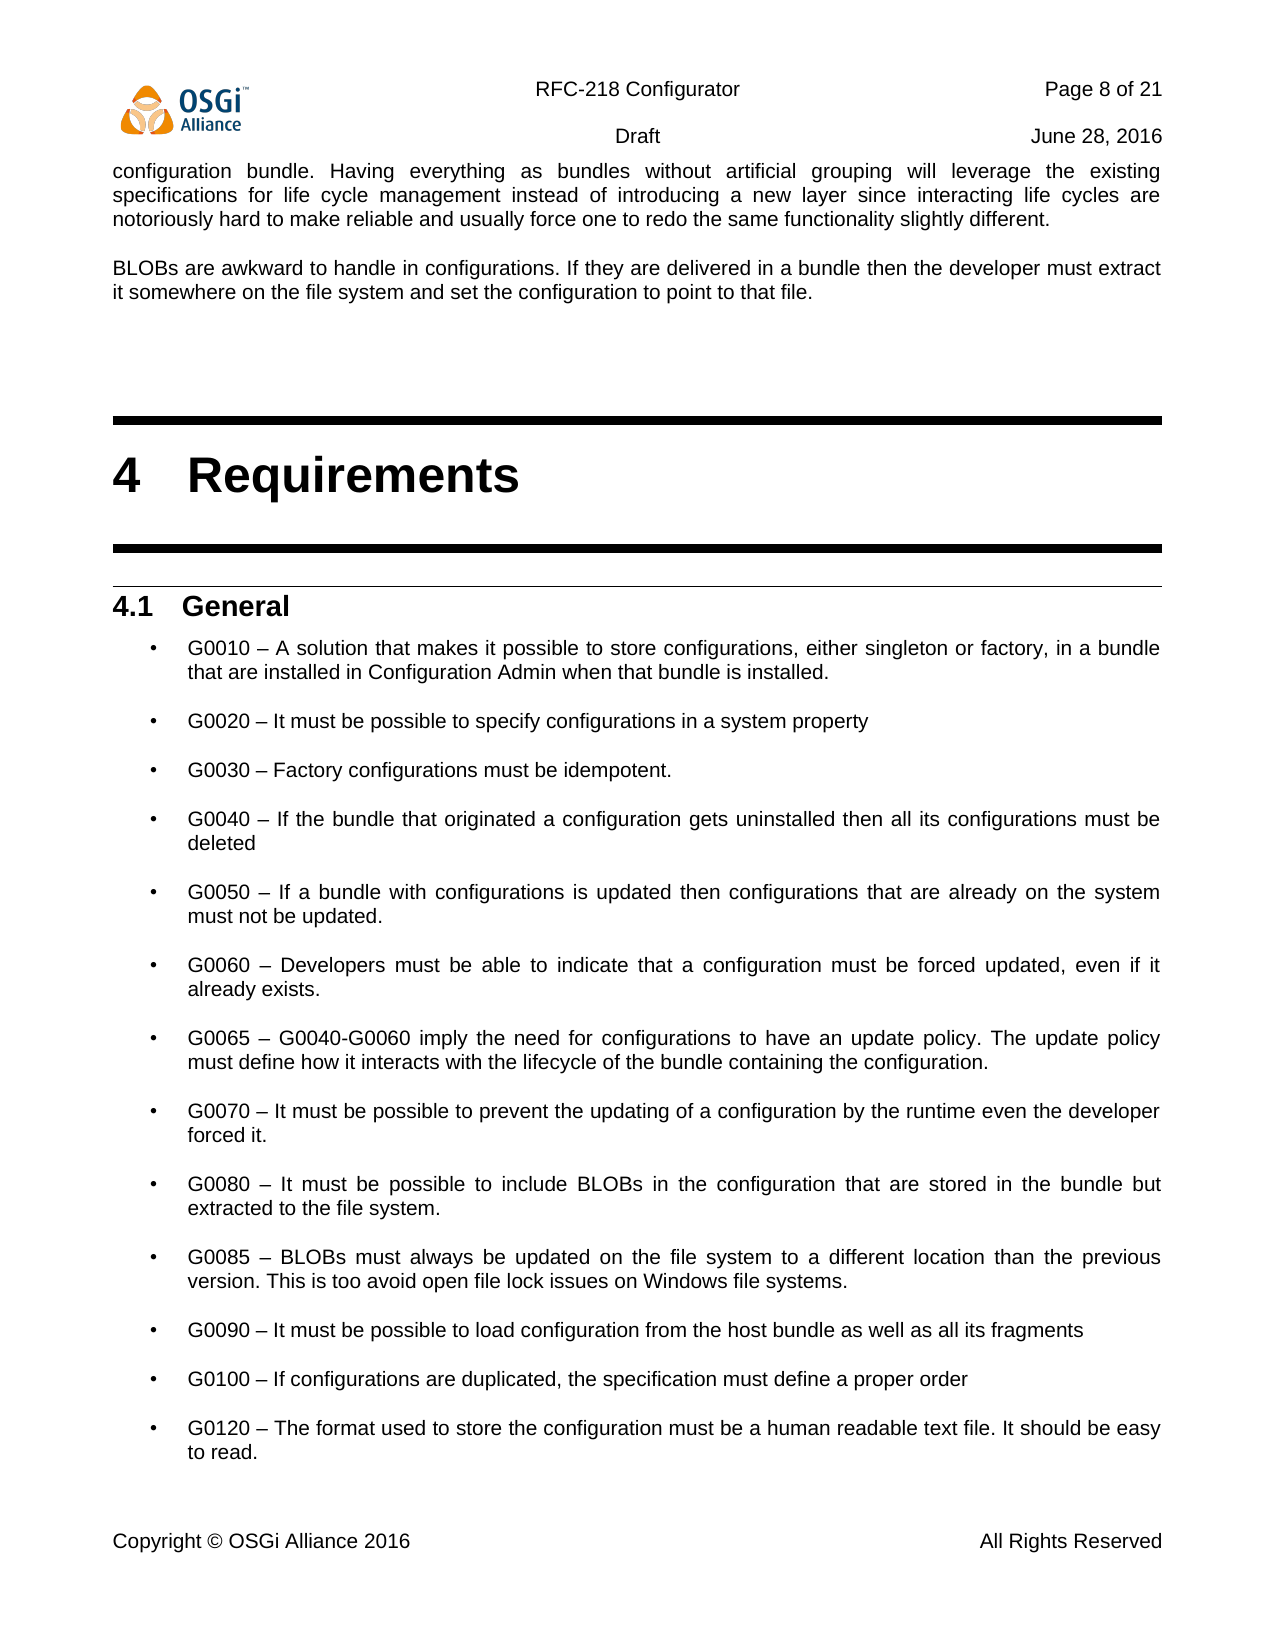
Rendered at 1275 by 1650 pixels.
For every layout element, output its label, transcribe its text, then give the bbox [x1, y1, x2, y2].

picture [113, 78, 257, 142]
list G0120 – The format used to store the configuration must be a human readable text file. It should be easy to read. [150, 1416, 1162, 1464]
list G0085 – BLOBs must always be updated on the file system to a different location than the previous version. This is too avoid open file lock issues on Windows file systems. [150, 1245, 1162, 1293]
list G0100 – If configurations are duplicated, the specification must define a proper order [150, 1367, 1162, 1391]
text BLOBs are awkward to handle in configurations. If they are delivered in a bundle then the developer must extract it somewhere on the file system and set the configuration to point to that file. [112, 256, 1162, 304]
list G0060 – Developers must be able to indicate that a configuration must be forced updated, even if it already exists. [150, 953, 1162, 1001]
list G0030 – Factory configurations must be idempotent. [150, 757, 1162, 782]
list G0020 – It must be possible to specify configurations in a system property [150, 708, 1162, 732]
list G0065 – G0040-G0060 imply the need for configurations to have an update policy. The update policy must define how it interacts with the lifecycle of the bundle containing the configuration. [150, 1026, 1162, 1074]
text configuration bundle. Having everything as bundles without artificial grouping will leverage the existing specifications for life cycle management instead of introducing a new layer since interacting life cycles are notoriously hard to make reliable and usually force one to redo the same functionality slightly different. [112, 159, 1162, 231]
list G0040 – If the bundle that originated a configuration gets uninstalled then all its configurations must be deleted [150, 807, 1162, 854]
list G0070 – It must be possible to prevent the updating of a configuration by the runtime even the developer forced it. [150, 1099, 1162, 1147]
list G0080 – It must be possible to include BLOBs in the configuration that are stored in the bundle but extracted to the file system. [150, 1172, 1162, 1220]
subtitle General [112, 587, 1162, 623]
list G0010 – A solution that makes it possible to store configurations, either singleton or factory, in a bundle that are installed in Configuration Admin when that bundle is installed. [150, 635, 1162, 683]
list G0050 – If a bundle with configurations is updated then configurations that are already on the system must not be updated. [150, 879, 1162, 928]
subtitle Requirements [112, 417, 1162, 553]
list G0090 – It must be possible to load configuration from the host bundle as well as all its fragments [150, 1318, 1162, 1342]
